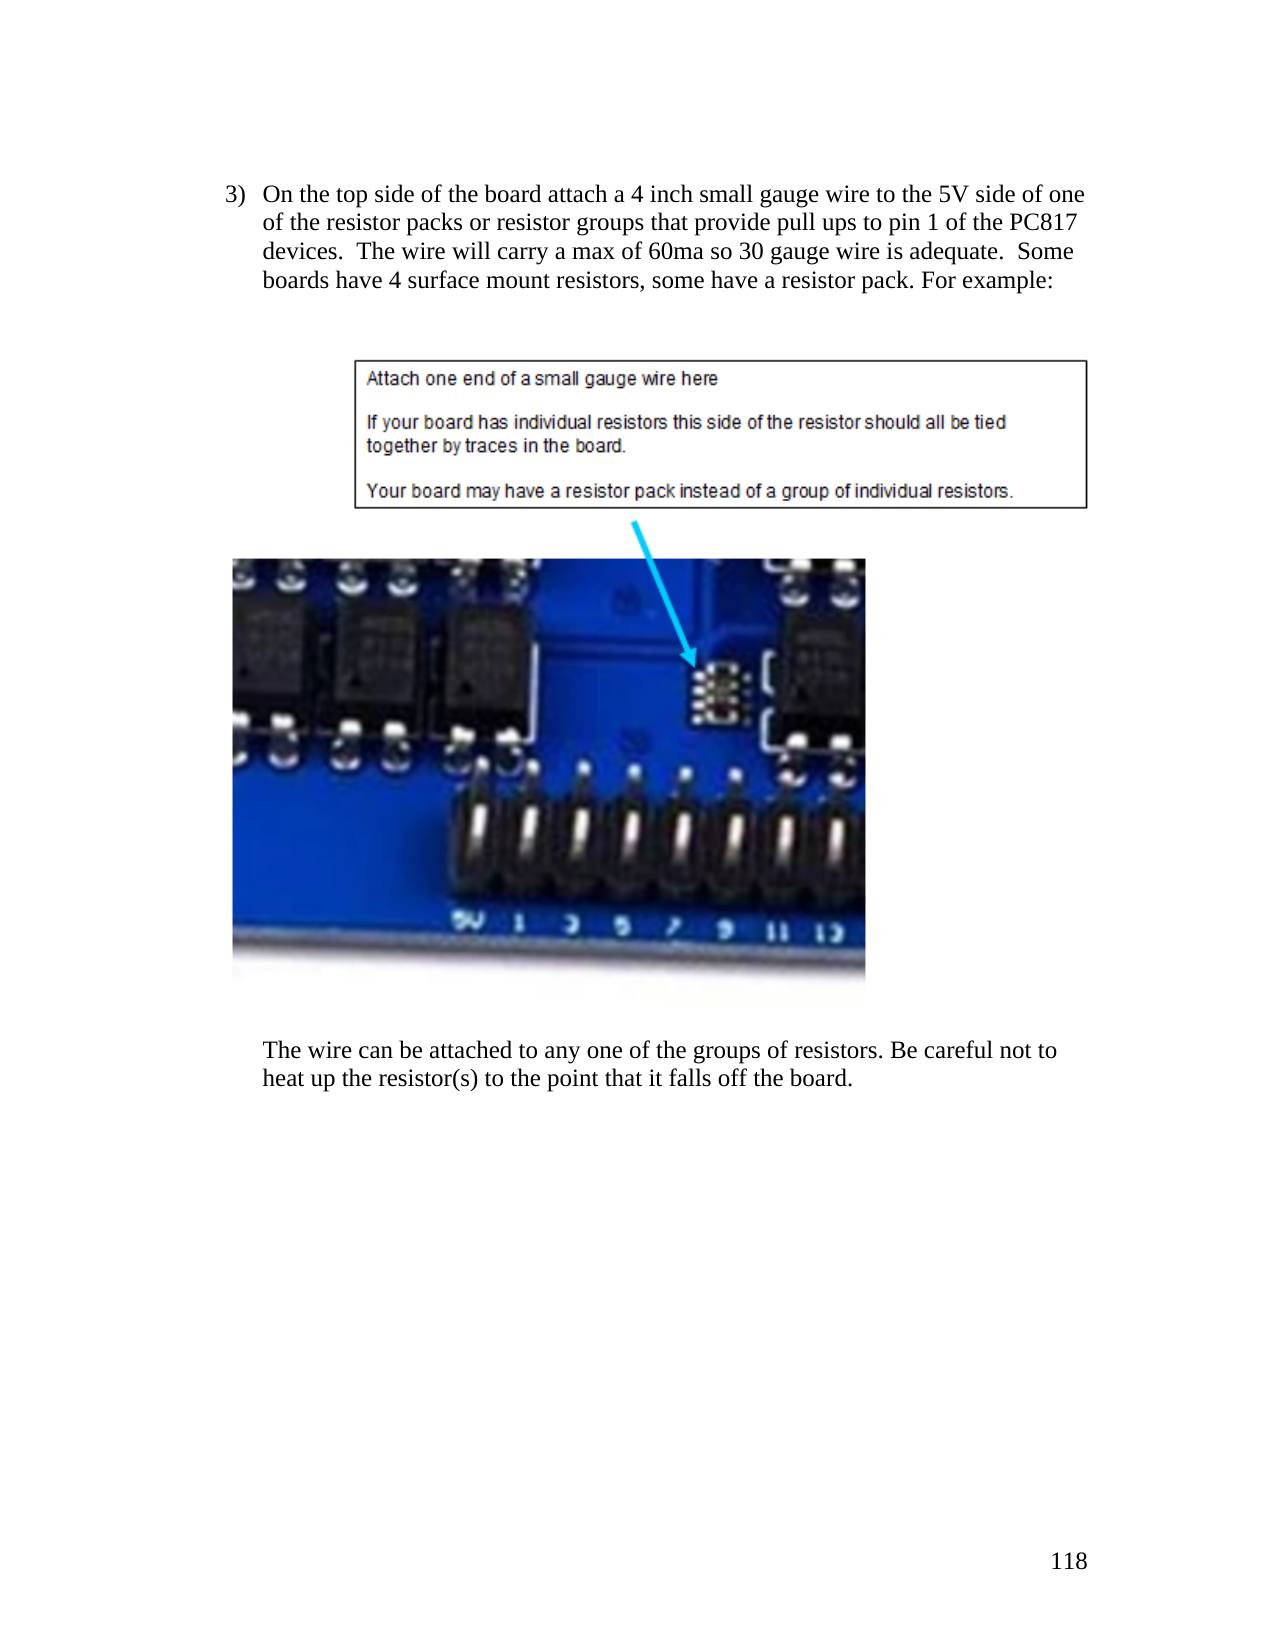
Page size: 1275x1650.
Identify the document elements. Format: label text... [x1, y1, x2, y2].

text The wire can be attached to any one of the groups of resistors. Be careful not to heat up the resistor(s) to the point that it falls off the board. [262, 1035, 1087, 1092]
list On the top side of the board attach a 4 inch small gauge wire to the 5V side of one of the resistor packs or resistor groups that provide pull ups to pin 1 of the PC817 devices. The wire will carry a max of 60ma so 30 gauge wire is adequate. Some boards have 4 surface mount resistors, some have a resistor pack. For example: [225, 179, 1087, 294]
picture [225, 351, 1097, 1006]
